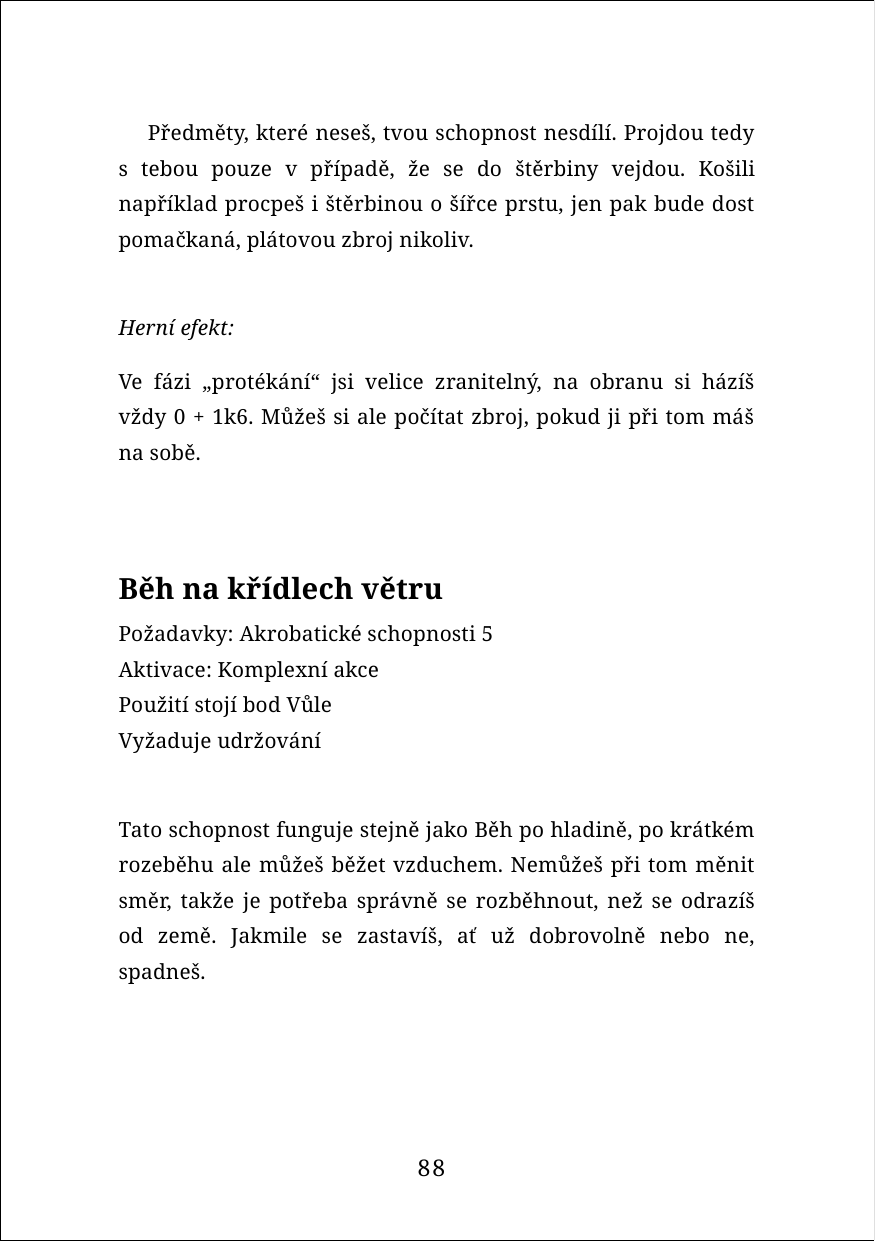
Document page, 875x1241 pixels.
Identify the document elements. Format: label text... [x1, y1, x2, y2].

text Tato schopnost funguje stejně jako Běh po hladině, po krátkém rozeběhu ale můžeš běžet vzduchem. Nemůžeš při tom měnit směr, takže je potřeba správně se rozběhnout, než se odrazíš od země. Jakmile se zastavíš, ať už dobrovolně nebo ne, spadneš. [118, 815, 756, 985]
subtitle Běh na křídlech větru [118, 568, 756, 608]
text Předměty, které neseš, tvou schopnost nesdílí. Projdou tedy s tebou pouze v případě, že se do štěrbiny vejdou. Košili například procpeš i štěrbinou o šířce prstu, jen pak bude dost pomačkaná, plátovou zbroj nikoliv. [118, 118, 756, 289]
text Požadavky: Akrobatické schopnosti 5 Aktivace: Komplexní akce Použití stojí bod Vůle Vyžaduje udržování [118, 619, 756, 790]
text Ve fázi „protékání“ jsi velice zranitelný, na obranu si házíš vždy 0 + 1k6. Můžeš si ale počítat zbroj, pokud ji při tom máš na sobě. [118, 367, 756, 466]
text Herní efekt: [118, 313, 756, 342]
